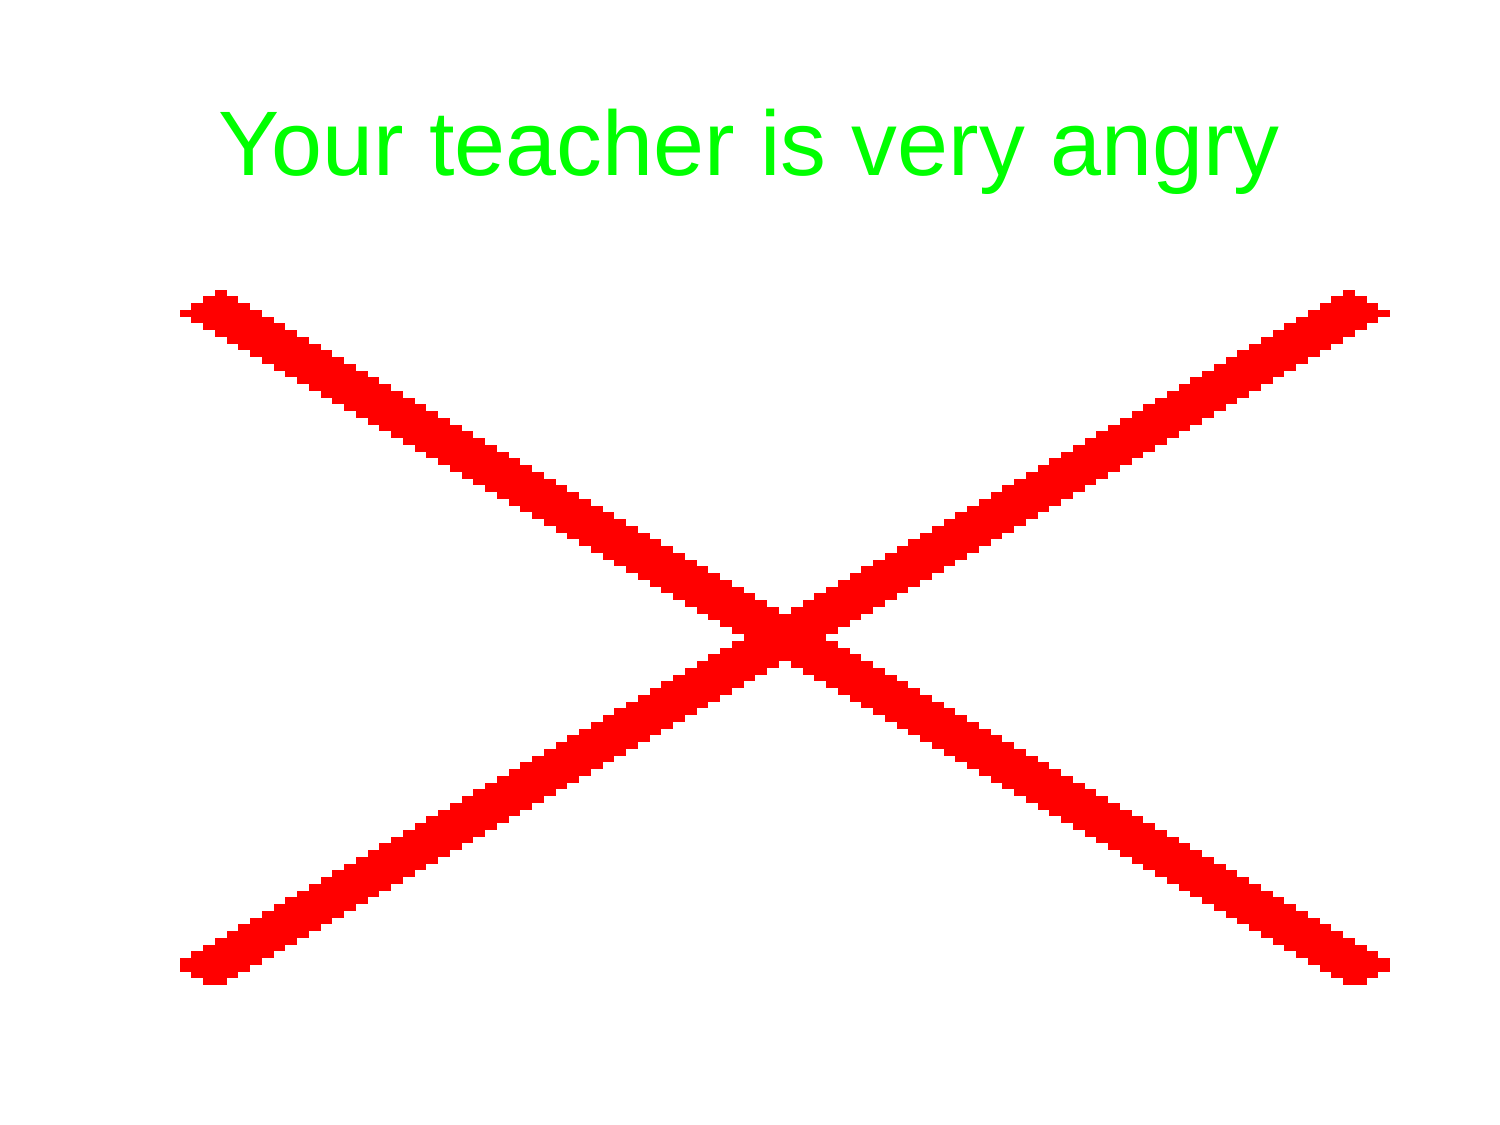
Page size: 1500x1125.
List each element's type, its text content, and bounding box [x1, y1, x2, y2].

title Your teacher is very angry [75, 51, 1425, 226]
chart [133, 263, 1426, 1006]
